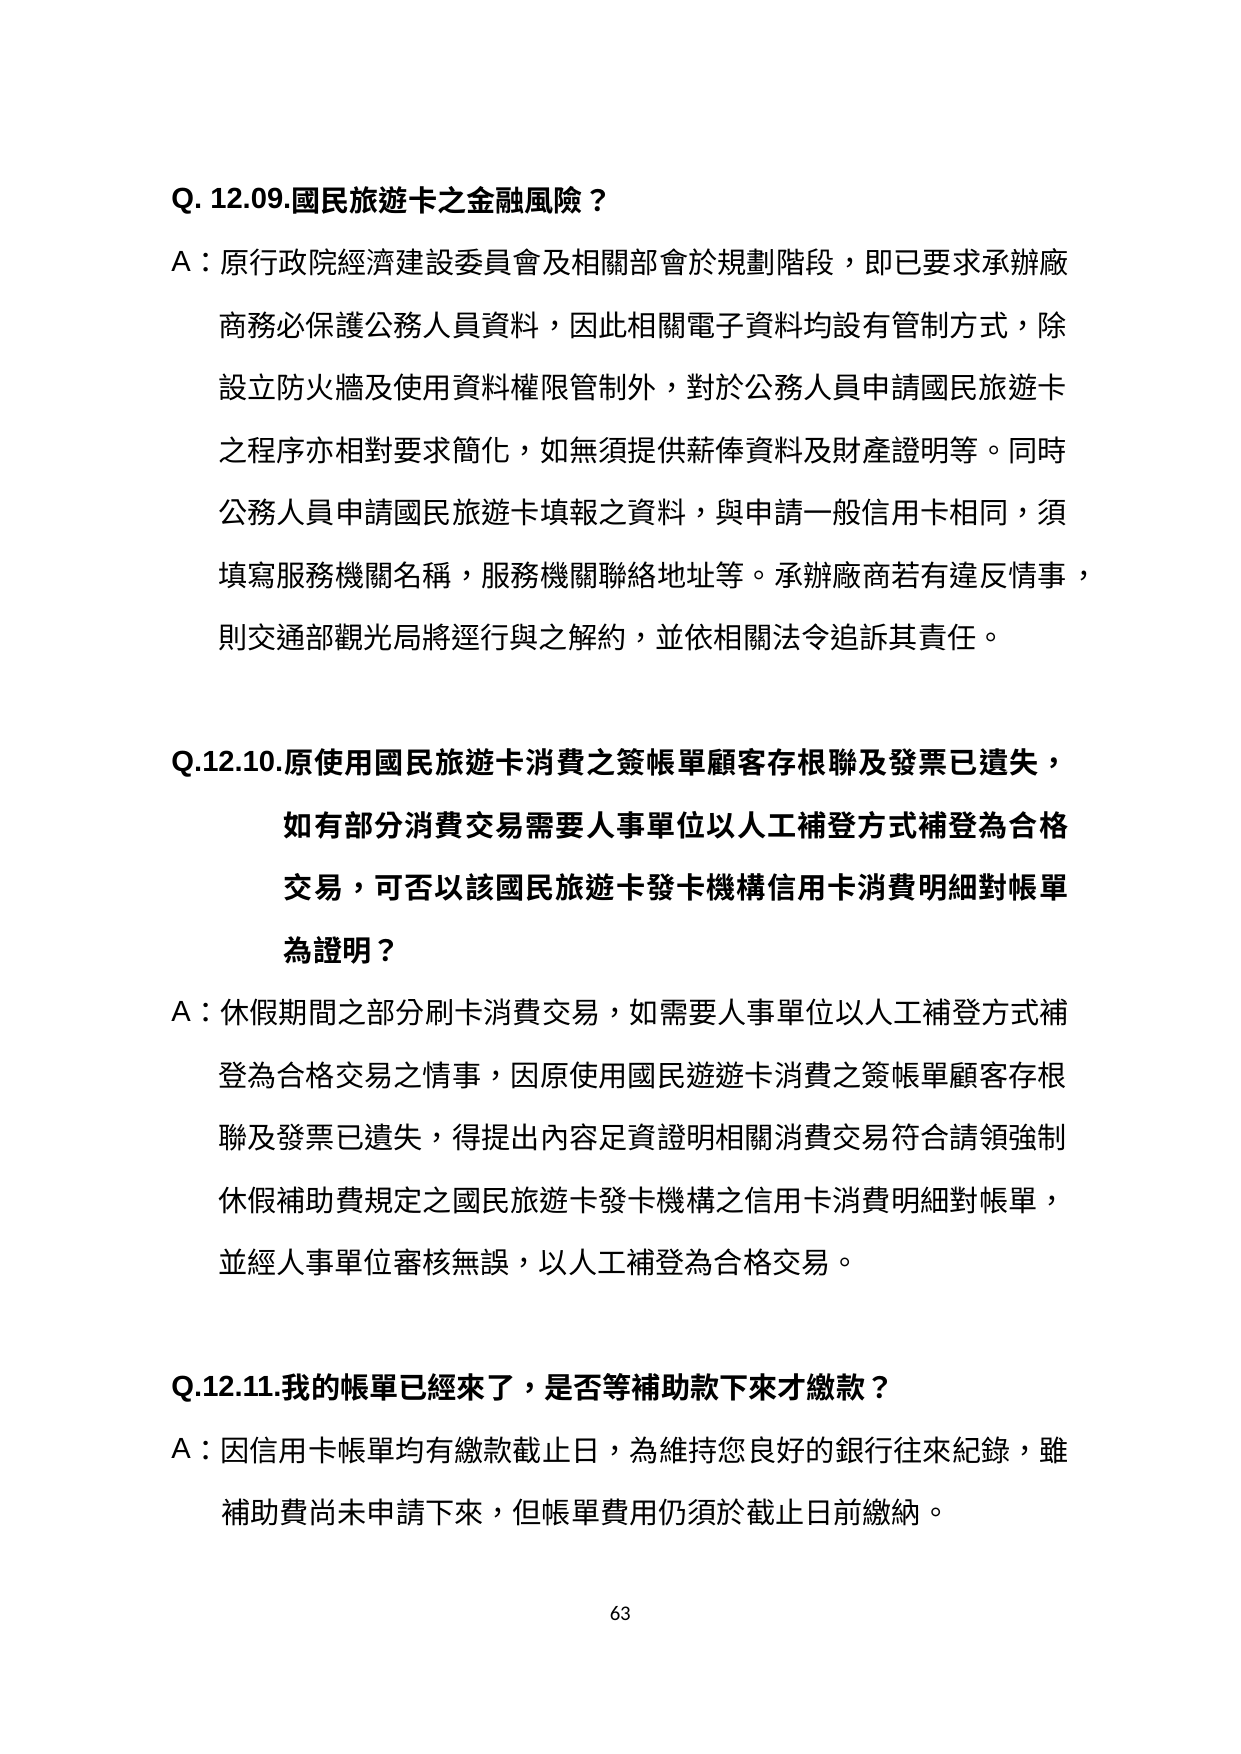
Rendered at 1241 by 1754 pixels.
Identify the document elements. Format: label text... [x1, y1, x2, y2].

text Q.12.11.我的帳單已經來了，是否等補助款下來才繳款？ [171, 1344, 1069, 1407]
text A：休假期間之部分刷卡消費交易，如需要人事單位以人工補登方式補登為合格交易之情事，因原使用國民遊遊卡消費之簽帳單顧客存根聯及發票已遺失，得提出內容足資證明相關消費交易符合請領強制休假補助費規定之國民旅遊卡發卡機構之信用卡消費明細對帳單，並經人事單位審核無誤，以人工補登為合格交易。 [171, 969, 1069, 1282]
text A：因信用卡帳單均有繳款截止日，為維持您良好的銀行往來紀錄，雖補助費尚未申請下來，但帳單費用仍須於截止日前繳納。 [171, 1407, 1069, 1532]
text A：原行政院經濟建設委員會及相關部會於規劃階段，即已要求承辦廠商務必保護公務人員資料，因此相關電子資料均設有管制方式，除設立防火牆及使用資料權限管制外，對於公務人員申請國民旅遊卡之程序亦相對要求簡化，如無須提供薪俸資料及財產證明等。同時公務人員申請國民旅遊卡填報之資料，與申請一般信用卡相同，須填寫服務機關名稱，服務機關聯絡地址等。承辦廠商若有違反情事，則交通部觀光局將逕行與之解約，並依相關法令追訴其責任。 [171, 219, 1069, 657]
text Q. 12.09.國民旅遊卡之金融風險？ [171, 157, 1069, 219]
text Q.12.10.原使用國民旅遊卡消費之簽帳單顧客存根聯及發票已遺失，如有部分消費交易需要人事單位以人工補登方式補登為合格交易，可否以該國民旅遊卡發卡機構信用卡消費明細對帳單為證明？ [171, 719, 1069, 969]
